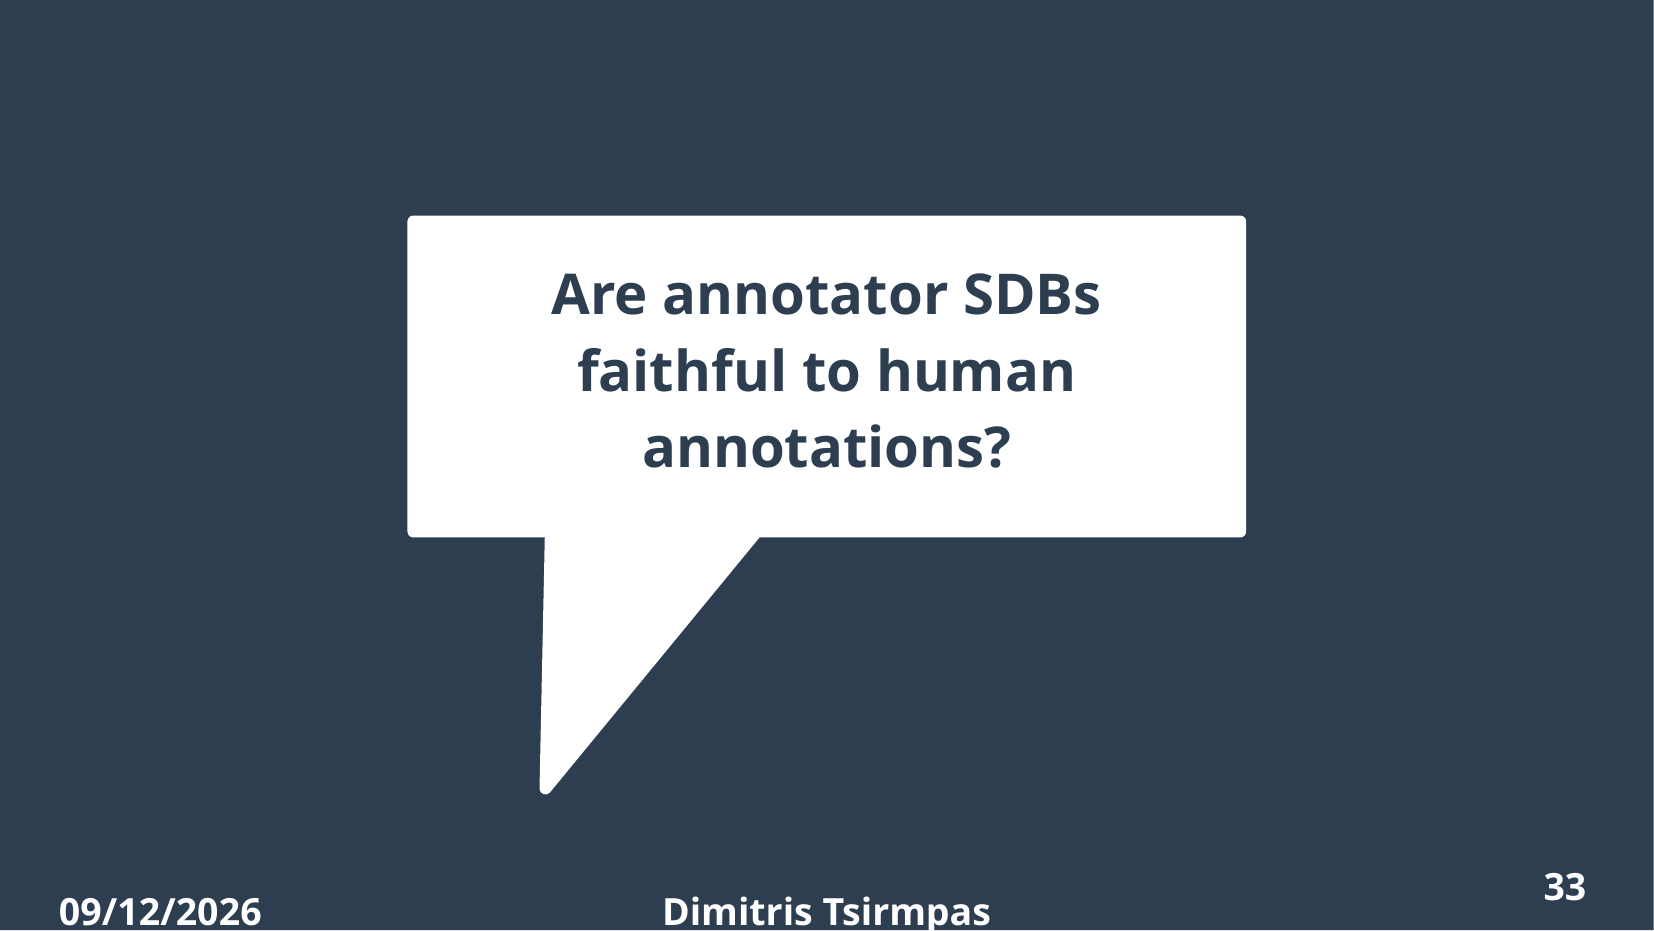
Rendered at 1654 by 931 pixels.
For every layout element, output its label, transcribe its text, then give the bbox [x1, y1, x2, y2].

title Are annotator SDBs faithful to human annotations? [442, 236, 1211, 502]
